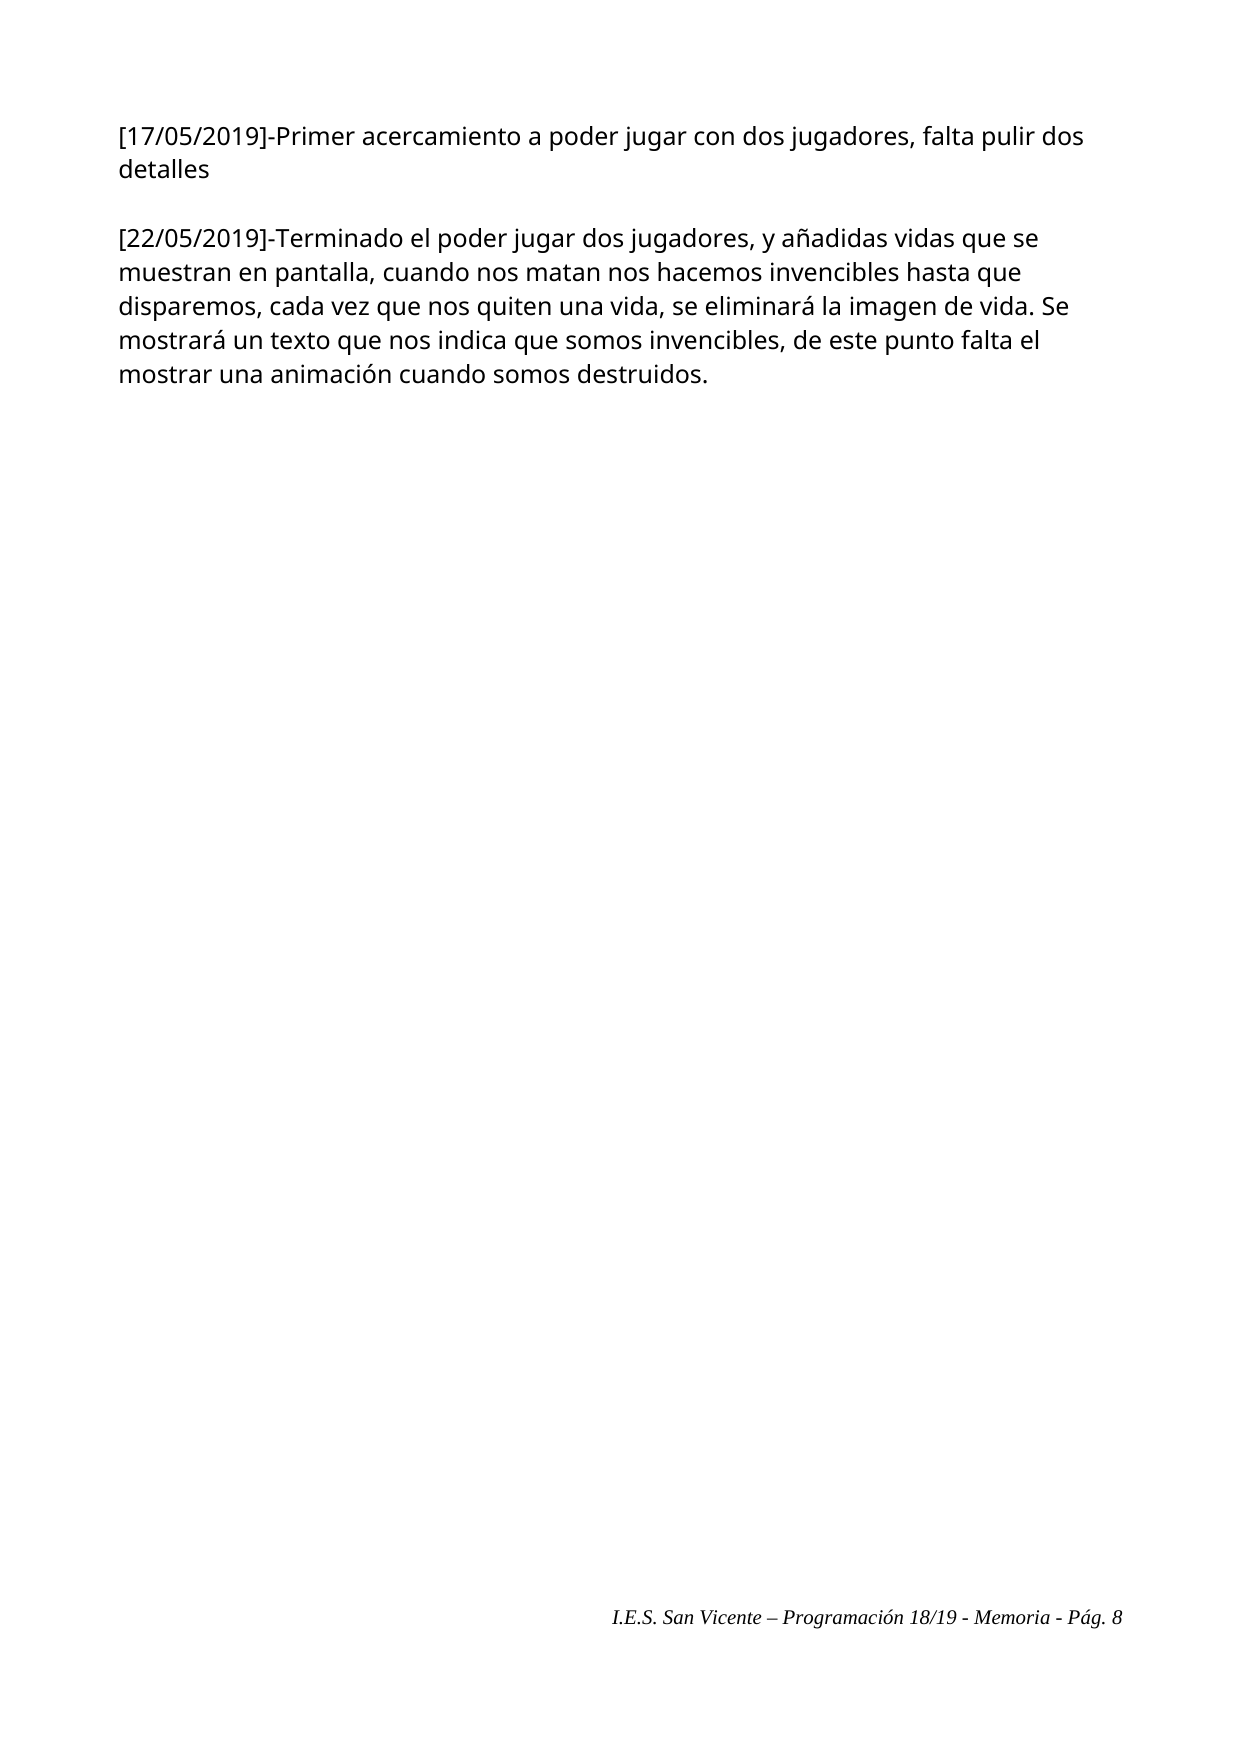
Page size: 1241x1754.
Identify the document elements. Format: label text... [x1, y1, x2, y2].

text [22/05/2019]-Terminado el poder jugar dos jugadores, y añadidas vidas que se muestran en pantalla, cuando nos matan nos hacemos invencibles hasta que disparemos, cada vez que nos quiten una vida, se eliminará la imagen de vida. Se mostrará un texto que nos indica que somos invencibles, de este punto falta el mostrar una animación cuando somos destruidos. [118, 220, 1122, 391]
text [17/05/2019]-Primer acercamiento a poder jugar con dos jugadores, falta pulir dos detalles [118, 118, 1122, 186]
